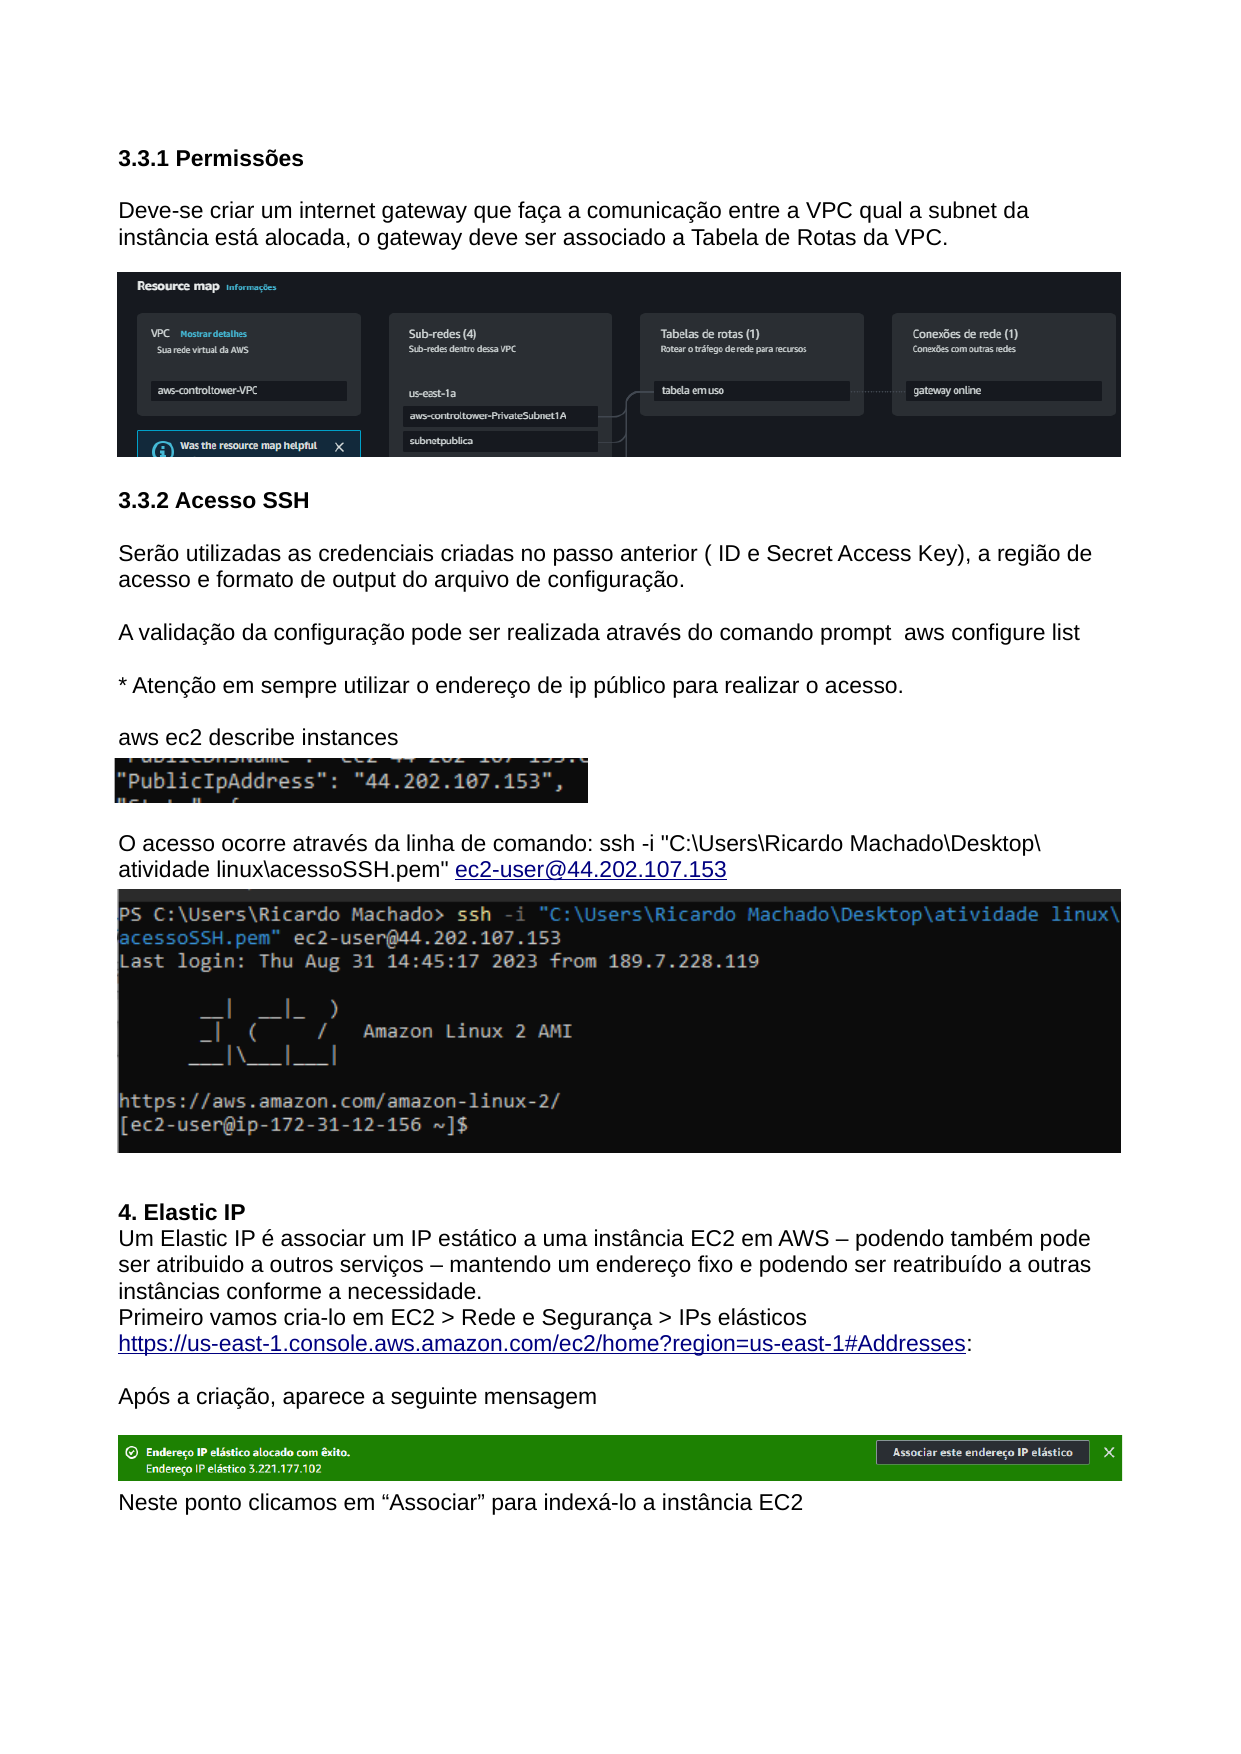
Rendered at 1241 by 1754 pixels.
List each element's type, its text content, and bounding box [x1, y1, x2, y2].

text * Atenção em sempre utilizar o endereço de ip público para realizar o acesso. [118, 672, 1122, 698]
text Um Elastic IP é associar um IP estático a uma instância EC2 em AWS – podendo também pode ser atribuido a outros serviços – mantendo um endereço fixo e podendo ser reatribuído a outras instâncias conforme a necessidade. [118, 1225, 1122, 1304]
text A validação da configuração pode ser realizada através do comando prompt aws configure list [118, 619, 1122, 645]
picture [139, 432, 359, 457]
text 3.3.1 Permissões [118, 144, 1122, 171]
text Após a criação, aparece a seguinte mensagem [118, 1383, 1122, 1409]
text aws ec2 describe instances [118, 724, 1122, 751]
picture [118, 1435, 1123, 1481]
picture [114, 758, 588, 803]
text Primeiro vamos cria-lo em EC2 > Rede e Segurança > IPs elásticos [118, 1304, 1122, 1330]
text 3.3.2 Acesso SSH [118, 487, 1122, 513]
text Neste ponto clicamos em “Associar” para indexá-lo a instância EC2 [118, 1488, 1122, 1515]
picture [117, 272, 1121, 457]
text Deve-se criar um internet gateway que faça a comunicação entre a VPC qual a subnet da instância está alocada, o gateway deve ser associado a Tabela de Rotas da VPC. [118, 197, 1122, 250]
text Serão utilizadas as credenciais criadas no passo anterior ( ID e Secret Access Key), a região de acesso e formato de output do arquivo de configuração. [118, 540, 1122, 592]
text O acesso ocorre através da linha de comando: ssh -i "C:\Users\Ricardo Machado\Desktop\atividade linux\acessoSSH.pem" ec2-user@44.202.107.153 [118, 830, 1122, 882]
picture [117, 889, 1121, 1153]
text https://us-east-1.console.aws.amazon.com/ec2/home?region=us-east-1#Addresses: [118, 1330, 1122, 1357]
text 4. Elastic IP [118, 1199, 1122, 1225]
